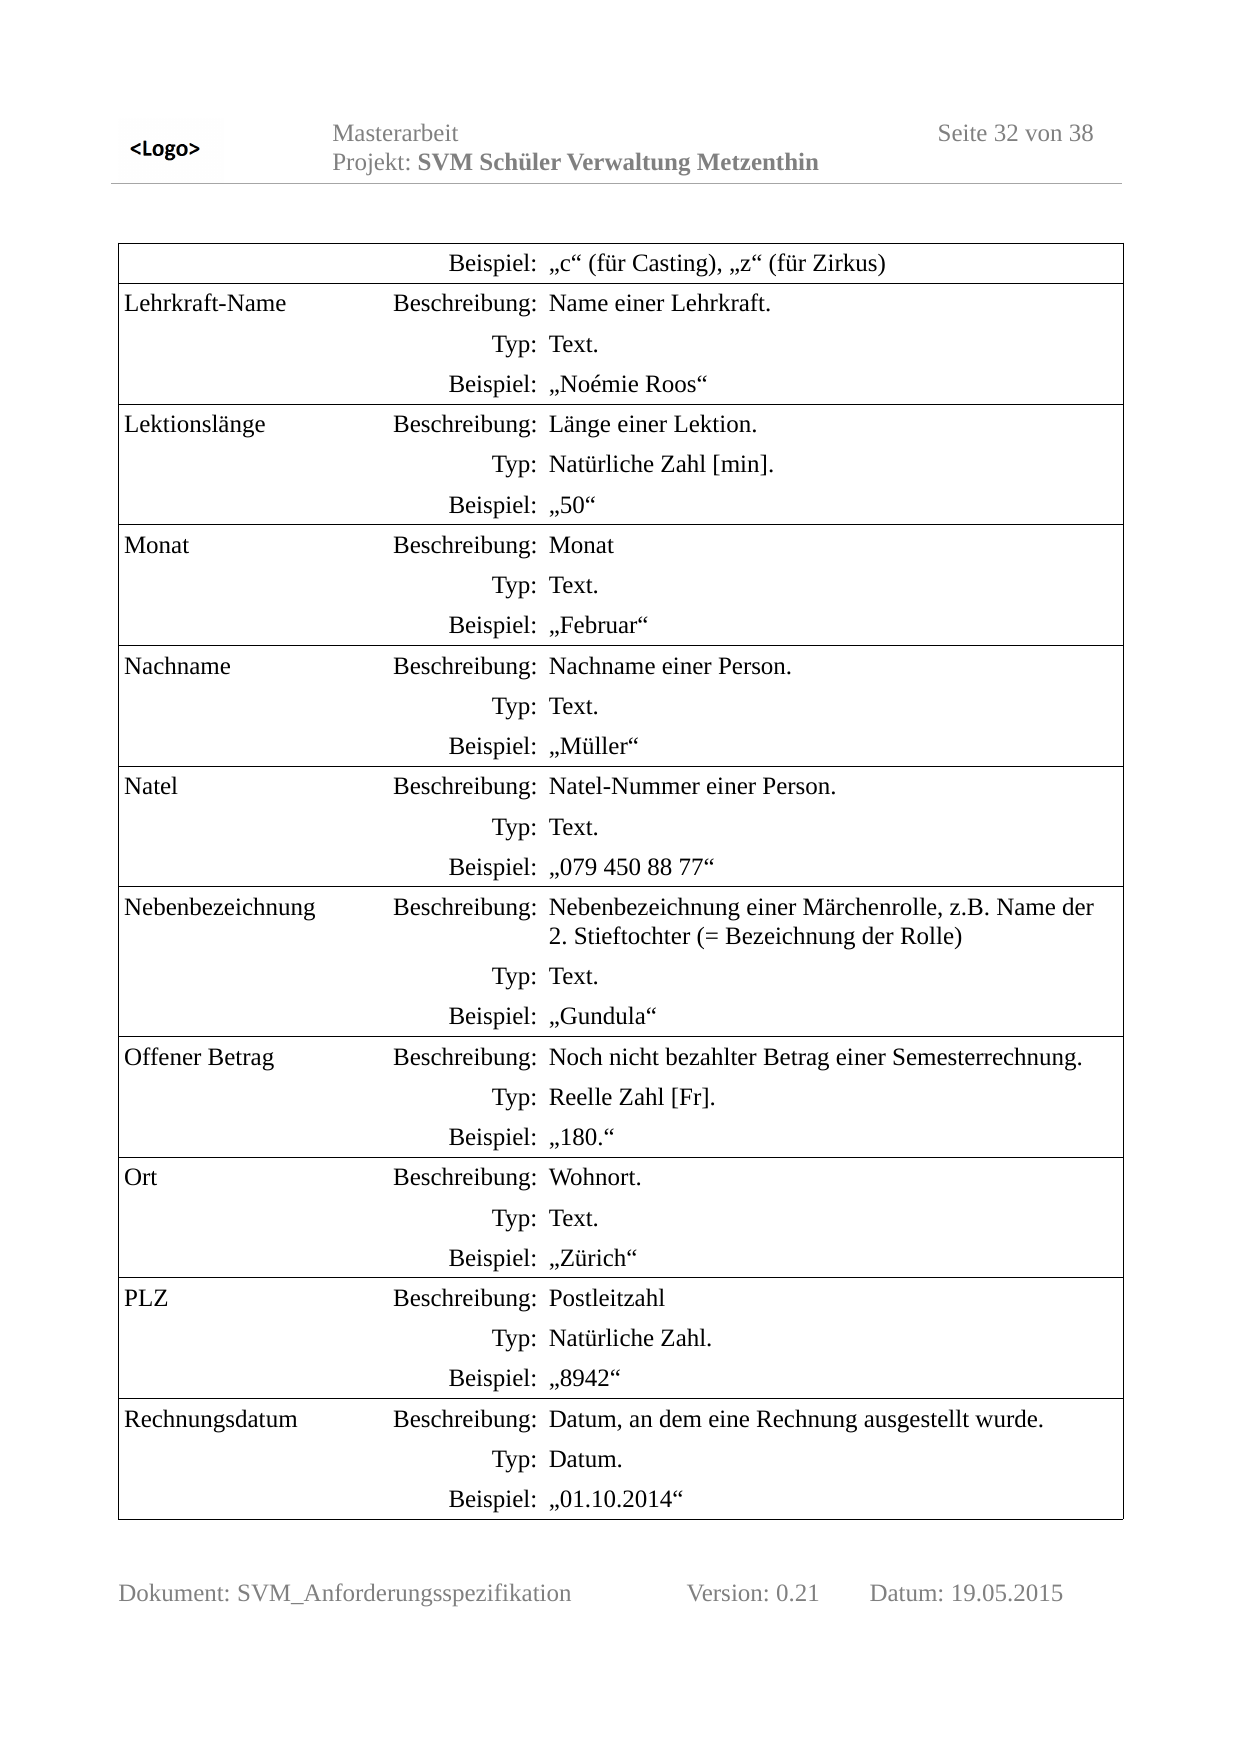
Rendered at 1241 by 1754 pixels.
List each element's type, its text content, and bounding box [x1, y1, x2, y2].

table_cell Beschreibung: [384, 525, 543, 564]
table_cell Text. [543, 685, 1123, 725]
table_cell Monat [119, 525, 384, 564]
table_cell Natel-Nummer einer Person. [543, 767, 1123, 806]
table_cell „Gundula“ [543, 996, 1123, 1036]
table_cell „Februar“ [543, 605, 1123, 645]
table_cell Beispiel: [384, 605, 543, 645]
table_cell Beschreibung: [384, 767, 543, 806]
table_cell Beschreibung: [384, 887, 543, 955]
table_cell [119, 444, 384, 484]
table_cell [119, 1197, 384, 1237]
table_cell Typ: [384, 1076, 543, 1116]
table_cell Text. [543, 323, 1123, 363]
table_cell Rechnungsdatum [119, 1399, 384, 1438]
table_cell Länge einer Lektion. [543, 405, 1123, 444]
table_cell „Noémie Roos“ [543, 363, 1123, 403]
table_cell Typ: [384, 685, 543, 725]
table_cell [119, 806, 384, 846]
table_cell [119, 244, 384, 283]
table_cell Typ: [384, 444, 543, 484]
table_cell Lehrkraft-Name [119, 284, 384, 323]
table_cell „Müller“ [543, 725, 1123, 766]
table_cell Beispiel: [384, 1358, 543, 1398]
table_cell Beispiel: [384, 244, 543, 283]
table_cell Postleitzahl [543, 1278, 1123, 1318]
table_cell Monat [543, 525, 1123, 564]
table_cell Reelle Zahl [Fr]. [543, 1076, 1123, 1116]
table_cell Typ: [384, 1438, 543, 1478]
table_cell Typ: [384, 955, 543, 996]
picture [118, 118, 224, 183]
table_cell [119, 363, 384, 403]
table_cell Beispiel: [384, 1237, 543, 1277]
table_cell Beispiel: [384, 484, 543, 524]
table_cell [119, 725, 384, 766]
table_cell Typ: [384, 806, 543, 846]
table_cell Nachname einer Person. [543, 646, 1123, 685]
table_cell Ort [119, 1158, 384, 1197]
table_cell Beispiel: [384, 996, 543, 1036]
table_cell Nachname [119, 646, 384, 685]
table_cell Beispiel: [384, 1116, 543, 1157]
table_cell Offener Betrag [119, 1037, 384, 1076]
table_cell Beispiel: [384, 1479, 543, 1519]
table_cell [119, 1237, 384, 1277]
table_cell „079 450 88 77“ [543, 846, 1123, 886]
table_cell [119, 685, 384, 725]
table_cell PLZ [119, 1278, 384, 1318]
table_cell Typ: [384, 1197, 543, 1237]
table_cell [119, 1438, 384, 1478]
table_cell Wohnort. [543, 1158, 1123, 1197]
table_cell [119, 1116, 384, 1157]
table_cell Noch nicht bezahlter Betrag einer Semesterrechnung. [543, 1037, 1123, 1076]
table_cell [119, 565, 384, 605]
table_cell Beschreibung: [384, 1399, 543, 1438]
table_cell Beispiel: [384, 846, 543, 886]
table_cell [119, 996, 384, 1036]
table_cell Typ: [384, 1318, 543, 1358]
table_cell [119, 484, 384, 524]
table_cell Nebenbezeichnung einer Märchenrolle, z.B. Name der 2. Stieftochter (= Bezeichnung der Rolle) [543, 887, 1123, 955]
table_cell Natürliche Zahl [min]. [543, 444, 1123, 484]
table_cell Nebenbezeichnung [119, 887, 384, 955]
table_cell „8942“ [543, 1358, 1123, 1398]
table_cell „Zürich“ [543, 1237, 1123, 1277]
table_cell „180.“ [543, 1116, 1123, 1157]
table_cell „01.10.2014“ [543, 1479, 1123, 1519]
table_cell „c“ (für Casting), „z“ (für Zirkus) [543, 244, 1123, 283]
table_cell Natel [119, 767, 384, 806]
table_cell Datum. [543, 1438, 1123, 1478]
table_cell Text. [543, 565, 1123, 605]
table_cell Beschreibung: [384, 284, 543, 323]
table_cell [119, 1318, 384, 1358]
table_cell Beispiel: [384, 725, 543, 766]
table_cell Typ: [384, 565, 543, 605]
table_cell Beschreibung: [384, 405, 543, 444]
table_cell Lektionslänge [119, 405, 384, 444]
table_cell „50“ [543, 484, 1123, 524]
table_cell [119, 1358, 384, 1398]
table_cell Name einer Lehrkraft. [543, 284, 1123, 323]
table_cell Natürliche Zahl. [543, 1318, 1123, 1358]
table_cell Beschreibung: [384, 1037, 543, 1076]
table_cell Beschreibung: [384, 1158, 543, 1197]
table_cell [119, 323, 384, 363]
table_cell [119, 846, 384, 886]
table_cell Typ: [384, 323, 543, 363]
table_cell [119, 605, 384, 645]
table_cell [119, 955, 384, 996]
table_cell Text. [543, 1197, 1123, 1237]
table_cell [119, 1076, 384, 1116]
table_cell [119, 1479, 384, 1519]
table_cell Beschreibung: [384, 1278, 543, 1318]
table_cell Datum, an dem eine Rechnung ausgestellt wurde. [543, 1399, 1123, 1438]
table_cell Beschreibung: [384, 646, 543, 685]
table_cell Text. [543, 806, 1123, 846]
table_cell Text. [543, 955, 1123, 996]
table_cell Beispiel: [384, 363, 543, 403]
